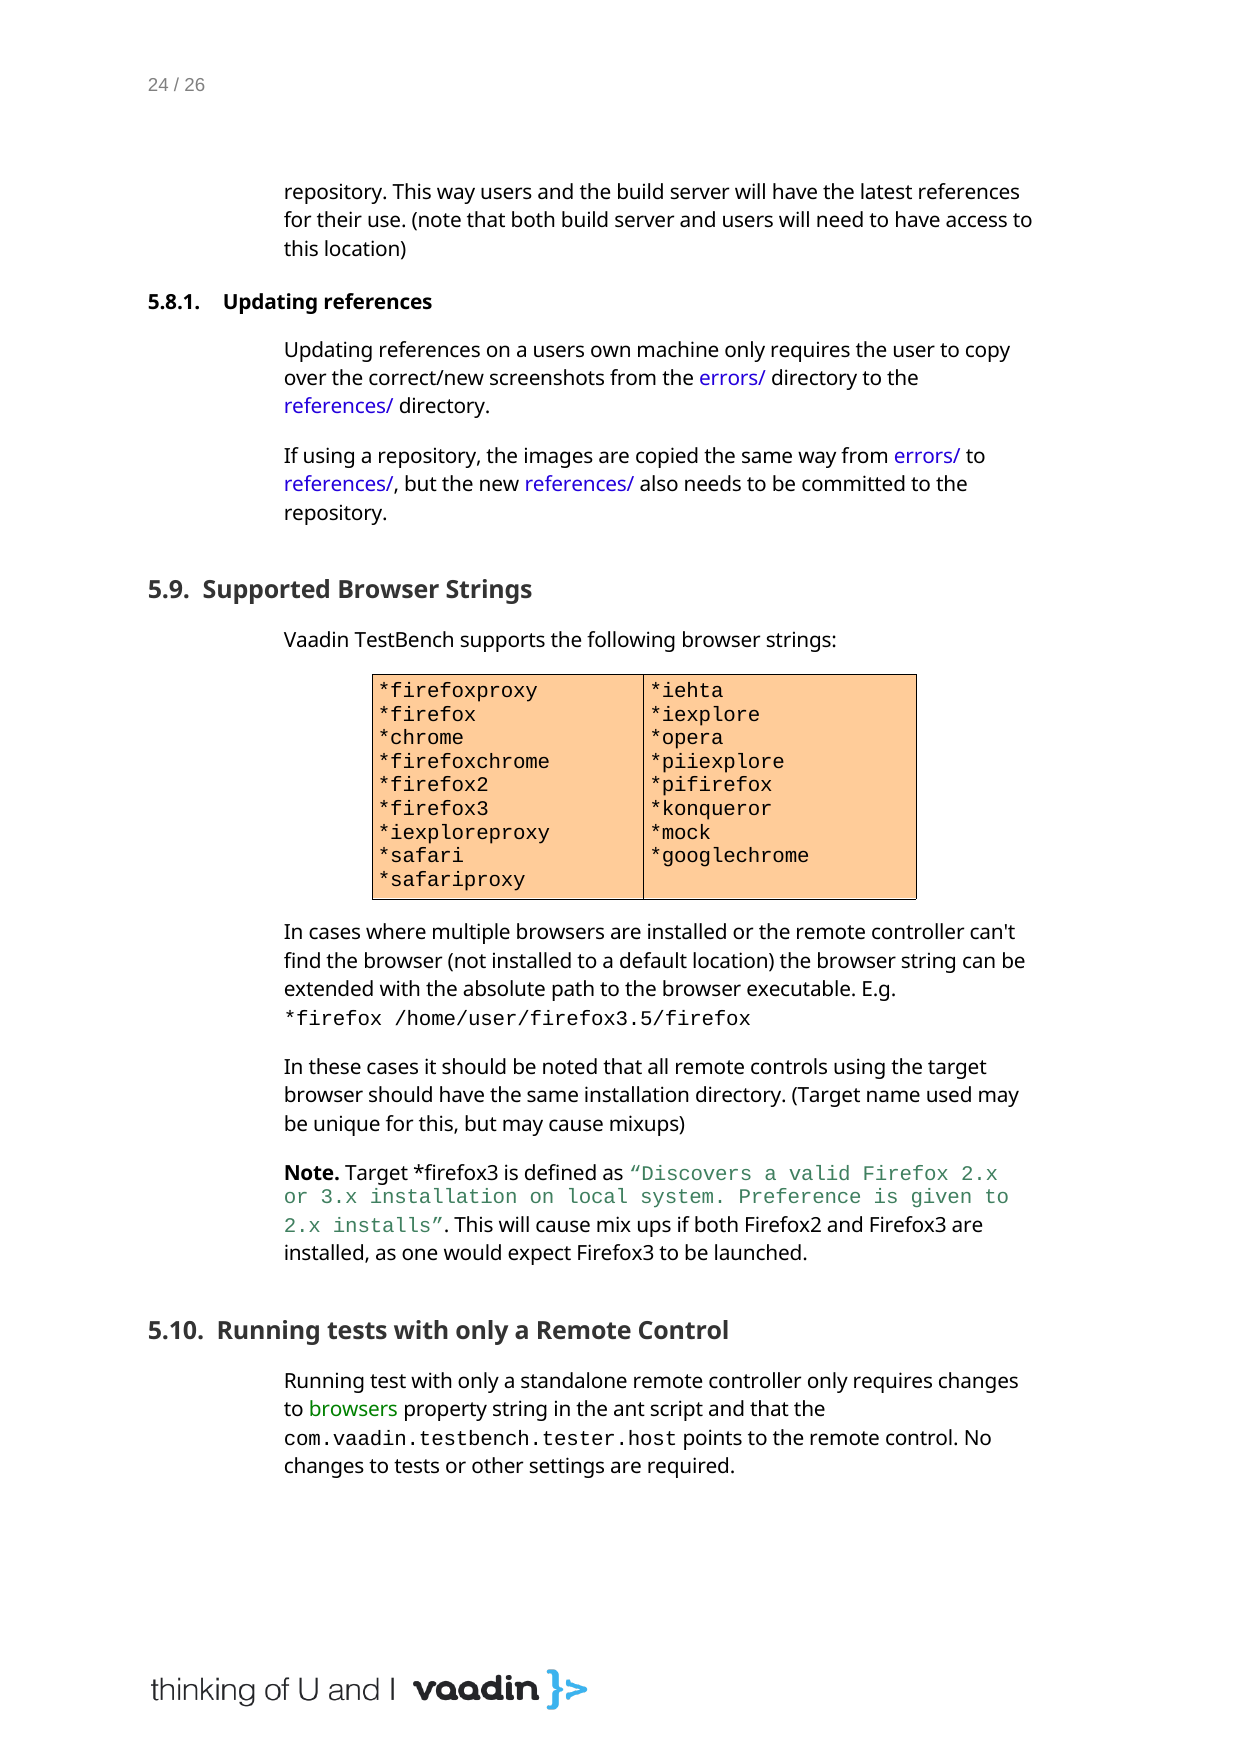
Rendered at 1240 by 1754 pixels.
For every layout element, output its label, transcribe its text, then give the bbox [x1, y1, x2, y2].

subtitle Updating references [148, 287, 1033, 316]
text Updating references on a users own machine only requires the user to copy over the correct/new screenshots from the errors/ directory to the references/ directory. [283, 335, 1033, 420]
text Running test with only a standalone remote controller only requires changes to browsers property string in the ant script and that the com.vaadin.testbench.tester.host points to the remote control. No changes to tests or other settings are required. [283, 1366, 1033, 1480]
text Note. Target *firefox3 is defined as “Discovers a valid Firefox 2.x or 3.x installation on local system. Preference is given to 2.x installs”. This will cause mix ups if both Firefox2 and Firefox3 are installed, as one would expect Firefox3 to be launched. [283, 1158, 1033, 1267]
table_header *firefoxproxy *firefox *chrome *firefoxchrome *firefox2 *firefox3 *iexploreproxy *safari *safariproxy [373, 675, 643, 898]
picture [150, 1665, 590, 1712]
text If using a repository, the images are copied the same way from errors/ to references/, but the new references/ also needs to be committed to the repository. [283, 441, 1033, 526]
subtitle Running tests with only a Remote Control [148, 1313, 1033, 1347]
text In cases where multiple browsers are installed or the remote controller can't find the browser (not installed to a default location) the browser string can be extended with the absolute path to the browser executable. E.g. *firefox /home/user/firefox3.5/firefox [283, 917, 1033, 1031]
table_header *iehta *iexplore *opera *piiexplore *pifirefox *konqueror *mock *googlechrome [644, 675, 916, 898]
text In these cases it should be noted that all remote controls using the target browser should have the same installation directory. (Target name used may be unique for this, but may cause mixups) [283, 1052, 1033, 1137]
subtitle Supported Browser Strings [148, 572, 1033, 606]
text Vaadin TestBench supports the following browser strings: [283, 625, 1033, 653]
text repository. This way users and the build server will have the latest references for their use. (note that both build server and users will need to have access to this location) [283, 177, 1033, 262]
